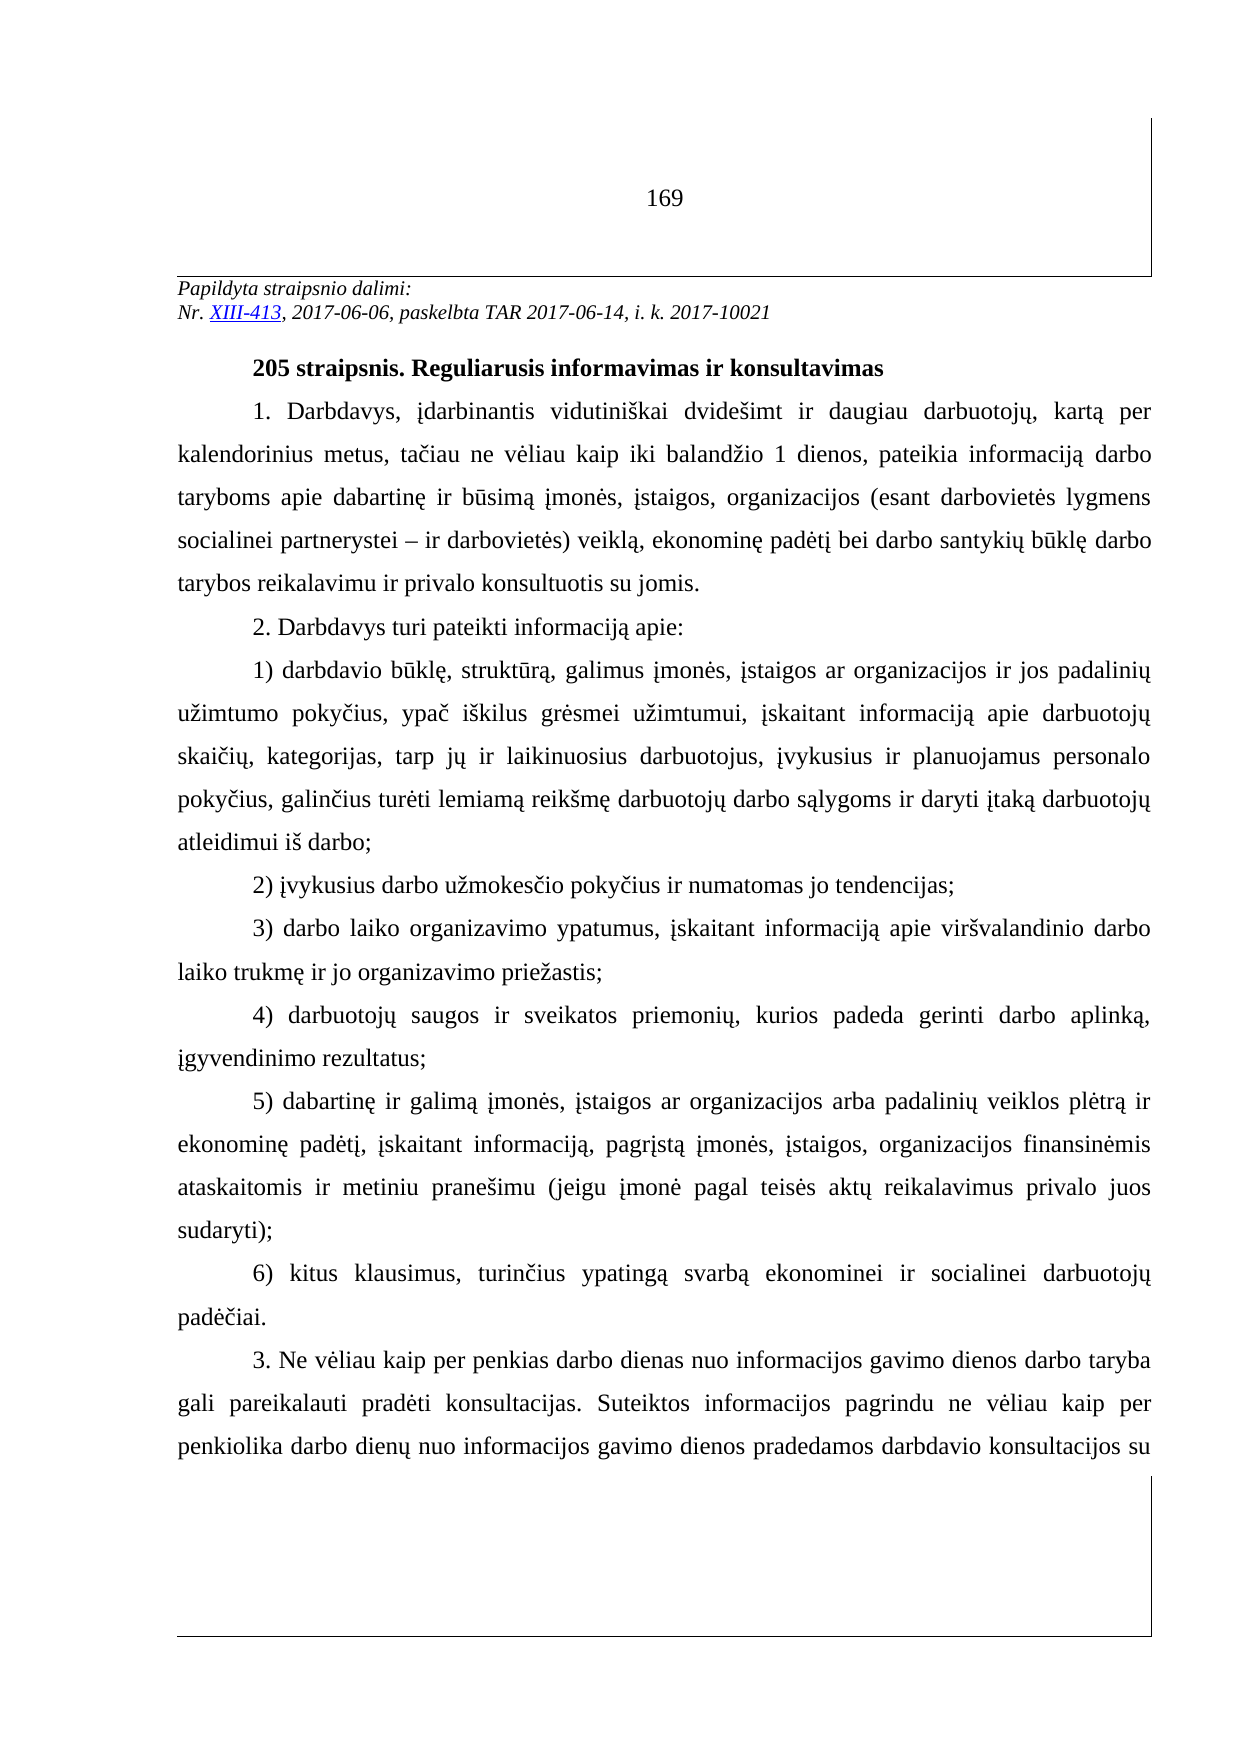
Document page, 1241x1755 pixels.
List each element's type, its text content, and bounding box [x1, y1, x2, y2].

text 5) dabartinę ir galimą įmonės, įstaigos ar organizacijos arba padalinių veiklos plėtrą ir ekonominę padėtį, įskaitant informaciją, pagrįstą įmonės, įstaigos, organizacijos finansinėmis ataskaitomis ir metiniu pranešimu (jeigu įmonė pagal teisės aktų reikalavimus privalo juos sudaryti); [177, 1086, 1152, 1244]
subtitle 205 straipsnis. Reguliarusis informavimas ir konsultavimas [177, 353, 1152, 382]
text Nr. XIII-413, 2017-06-06, paskelbta TAR 2017-06-14, i. k. 2017-10021 [177, 300, 1152, 324]
text 3) darbo laiko organizavimo ypatumus, įskaitant informaciją apie viršvalandinio darbo laiko trukmę ir jo organizavimo priežastis; [177, 913, 1152, 985]
text 6) kitus klausimus, turinčius ypatingą svarbą ekonominei ir socialinei darbuotojų padėčiai. [177, 1258, 1152, 1330]
text Papildyta straipsnio dalimi: [177, 276, 1152, 300]
text 1. Darbdavys, įdarbinantis vidutiniškai dvidešimt ir daugiau darbuotojų, kartą per kalendorinius metus, tačiau ne vėliau kaip iki balandžio 1 dienos, pateikia informaciją darbo taryboms apie dabartinę ir būsimą įmonės, įstaigos, organizacijos (esant darbovietės lygmens socialinei partnerystei – ir darbovietės) veiklą, ekonominę padėtį bei darbo santykių būklę darbo tarybos reikalavimu ir privalo konsultuotis su jomis. [177, 396, 1152, 597]
text 1) darbdavio būklę, struktūrą, galimus įmonės, įstaigos ar organizacijos ir jos padalinių užimtumo pokyčius, ypač iškilus grėsmei užimtumui, įskaitant informaciją apie darbuotojų skaičių, kategorijas, tarp jų ir laikinuosius darbuotojus, įvykusius ir planuojamus personalo pokyčius, galinčius turėti lemiamą reikšmę darbuotojų darbo sąlygoms ir daryti įtaką darbuotojų atleidimui iš darbo; [177, 655, 1152, 856]
text 2) įvykusius darbo užmokesčio pokyčius ir numatomas jo tendencijas; [177, 870, 1152, 899]
text 2. Darbdavys turi pateikti informaciją apie: [177, 612, 1152, 640]
text 3. Ne vėliau kaip per penkias darbo dienas nuo informacijos gavimo dienos darbo taryba gali pareikalauti pradėti konsultacijas. Suteiktos informacijos pagrindu ne vėliau kaip per penkiolika darbo dienų nuo informacijos gavimo dienos pradedamos darbdavio konsultacijos su [177, 1345, 1152, 1460]
text 4) darbuotojų saugos ir sveikatos priemonių, kurios padeda gerinti darbo aplinką, įgyvendinimo rezultatus; [177, 1000, 1152, 1072]
